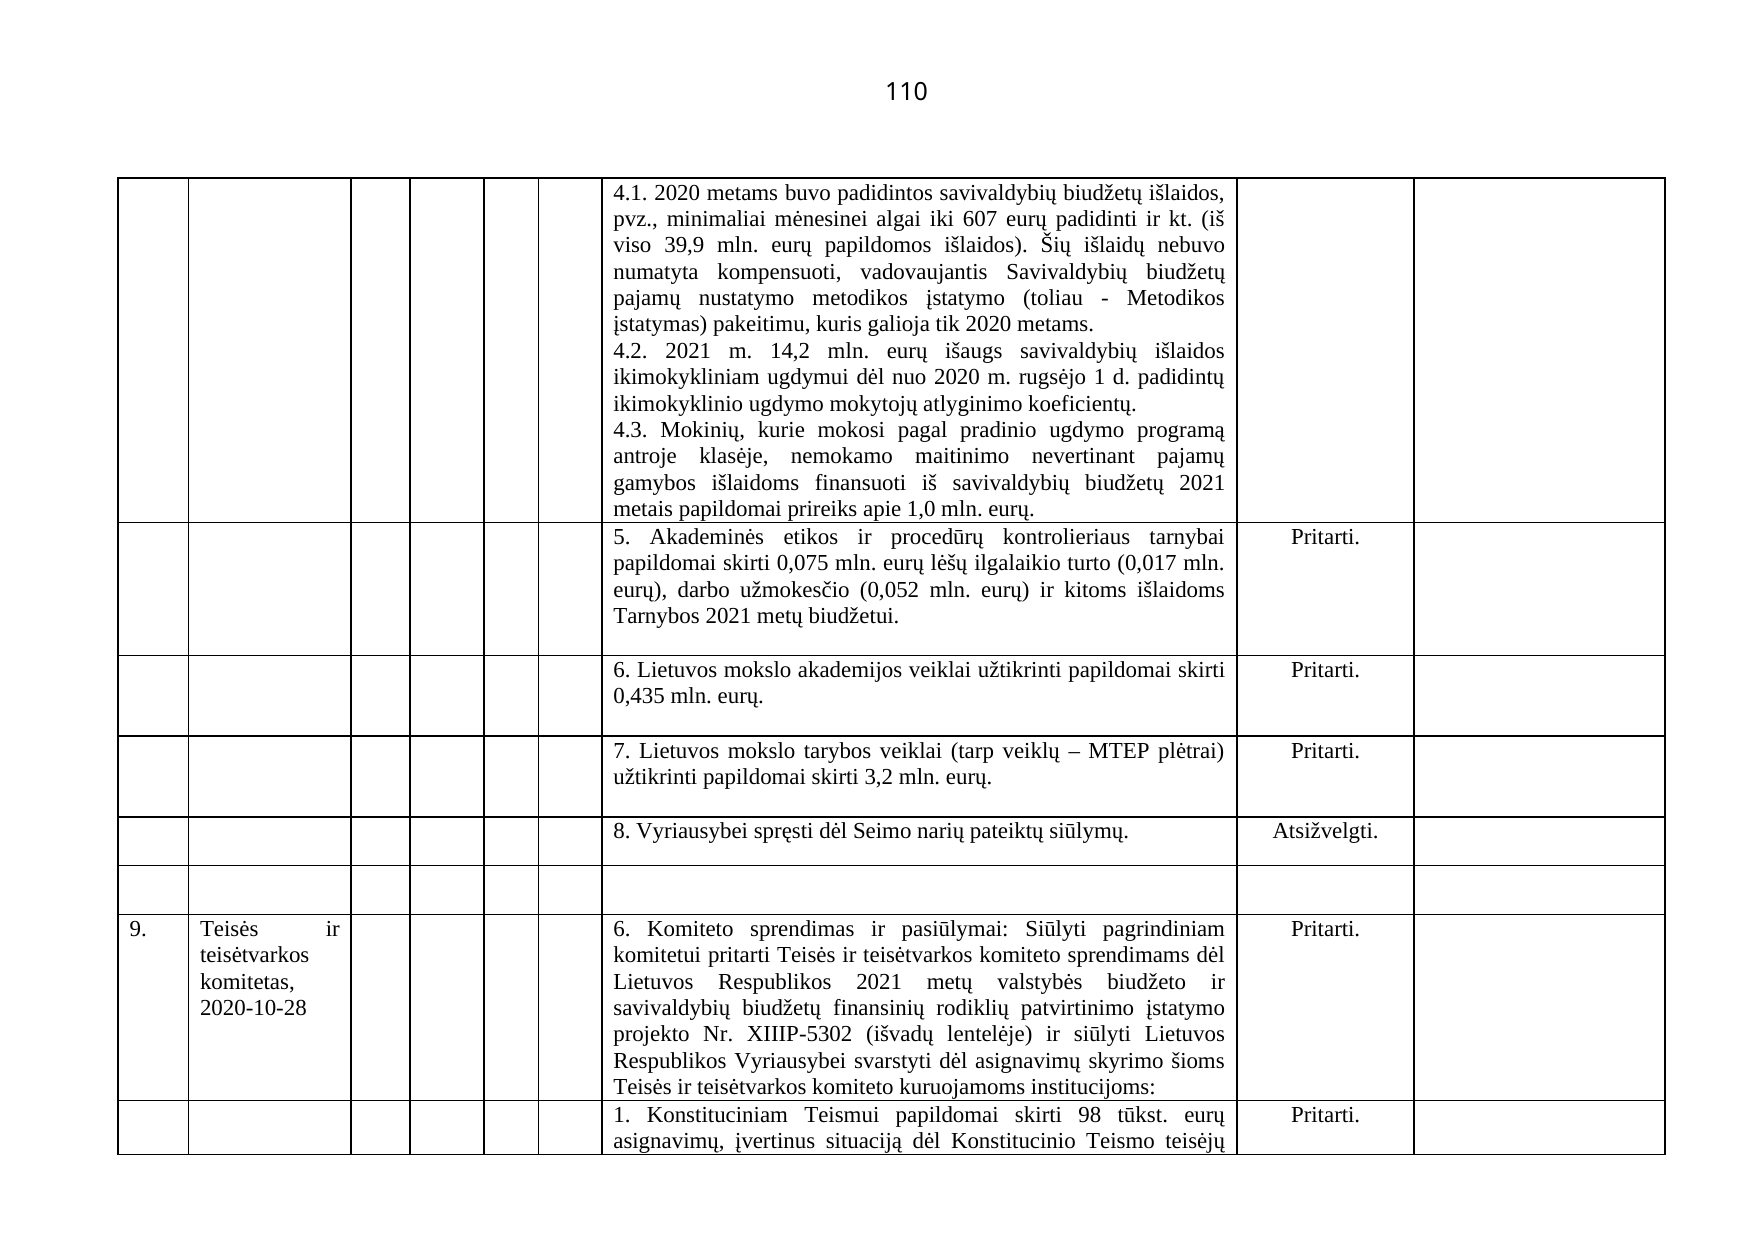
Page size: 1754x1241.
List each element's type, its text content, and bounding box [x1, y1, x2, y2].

table_cell [352, 818, 409, 865]
table_cell [539, 656, 601, 735]
table_cell [1415, 737, 1664, 816]
table_cell [352, 179, 409, 521]
table_cell [539, 818, 601, 865]
table_cell [539, 523, 601, 655]
table_cell [539, 915, 601, 1099]
table_cell [352, 523, 409, 655]
table_cell [1415, 818, 1664, 865]
table_cell [485, 915, 538, 1099]
table_cell [1415, 915, 1664, 1099]
table_cell [119, 818, 188, 865]
table_cell [539, 1101, 601, 1154]
table_cell 8. Vyriausybei spręsti dėl Seimo narių pateiktų siūlymų. [603, 818, 1236, 865]
table_cell 5. Akademinės etikos ir procedūrų kontrolieriaus tarnybai papildomai skirti 0,075 mln. eurų lėšų ilgalaikio turto (0,017 mln. eurų), darbo užmokesčio (0,052 mln. eurų) ir kitoms išlaidoms Tarnybos 2021 metų biudžetui. [603, 523, 1236, 655]
table_cell [1238, 179, 1413, 521]
table_cell [539, 179, 601, 521]
table_cell [1415, 523, 1664, 655]
table_cell Pritarti. [1238, 1101, 1413, 1154]
table_cell 6. Komiteto sprendimas ir pasiūlymai: Siūlyti pagrindiniam komitetui pritarti Teisės ir teisėtvarkos komiteto sprendimams dėl Lietuvos Respublikos 2021 metų valstybės biudžeto ir savivaldybių biudžetų finansinių rodiklių patvirtinimo įstatymo projekto Nr. XIIIP-5302 (išvadų lentelėje) ir siūlyti Lietuvos Respublikos Vyriausybei svarstyti dėl asignavimų skyrimo šioms Teisės ir teisėtvarkos komiteto kuruojamoms institucijoms: [603, 915, 1236, 1099]
table_cell [119, 523, 188, 655]
table_cell [411, 179, 483, 521]
table_cell [411, 656, 483, 735]
table_cell [119, 866, 188, 913]
table_cell [411, 915, 483, 1099]
table_cell [485, 866, 538, 913]
table_cell [411, 523, 483, 655]
table_cell [119, 1101, 188, 1154]
table_cell [119, 179, 188, 521]
table_cell [1415, 866, 1664, 913]
table_cell [189, 1101, 350, 1154]
table_cell 6. Lietuvos mokslo akademijos veiklai užtikrinti papildomai skirti 0,435 mln. eurų. [603, 656, 1236, 735]
table_cell [189, 818, 350, 865]
table_cell [352, 1101, 409, 1154]
table_cell 7. Lietuvos mokslo tarybos veiklai (tarp veiklų – MTEP plėtrai) užtikrinti papildomai skirti 3,2 mln. eurų. [603, 737, 1236, 816]
table_cell [539, 737, 601, 816]
table_cell [485, 656, 538, 735]
table_cell [119, 656, 188, 735]
table_cell [189, 179, 350, 521]
table_cell [411, 866, 483, 913]
table_cell [352, 656, 409, 735]
table_cell [189, 523, 350, 655]
table_cell 9. [119, 915, 188, 1099]
table_cell Pritarti. [1238, 523, 1413, 655]
table_cell [411, 1101, 483, 1154]
table_cell [1238, 866, 1413, 913]
table_cell [411, 818, 483, 865]
table_cell [1415, 1101, 1664, 1154]
table_cell [485, 1101, 538, 1154]
table_cell [1415, 656, 1664, 735]
table_cell Pritarti. [1238, 737, 1413, 816]
table_cell Atsižvelgti. [1238, 818, 1413, 865]
table_cell [119, 737, 188, 816]
table_cell [539, 866, 601, 913]
table_cell [485, 818, 538, 865]
table_cell Pritarti. [1238, 915, 1413, 1099]
table_cell [189, 737, 350, 816]
table_cell 4.1. 2020 metams buvo padidintos savivaldybių biudžetų išlaidos, pvz., minimaliai mėnesinei algai iki 607 eurų padidinti ir kt. (iš viso 39,9 mln. eurų papildomos išlaidos). Šių išlaidų nebuvo numatyta kompensuoti, vadovaujantis Savivaldybių biudžetų pajamų nustatymo metodikos įstatymo (toliau - Metodikos įstatymas) pakeitimu, kuris galioja tik 2020 metams. 4.2. 2021 m. 14,2 mln. eurų išaugs savivaldybių išlaidos ikimokykliniam ugdymui dėl nuo 2020 m. rugsėjo 1 d. padidintų ikimokyklinio ugdymo mokytojų atlyginimo koeficientų. 4.3. Mokinių, kurie mokosi pagal pradinio ugdymo programą antroje klasėje, nemokamo maitinimo nevertinant pajamų gamybos išlaidoms finansuoti iš savivaldybių biudžetų 2021 metais papildomai prireiks apie 1,0 mln. eurų. [603, 179, 1236, 521]
table_cell [352, 737, 409, 816]
table_cell Teisės ir teisėtvarkos komitetas, 2020-10-28 [189, 915, 350, 1099]
table_cell [603, 866, 1236, 913]
table_cell [352, 866, 409, 913]
table_cell 1. Konstituciniam Teismui papildomai skirti 98 tūkst. eurų asignavimų, įvertinus situaciją dėl Konstitucinio Teismo teisėjų [603, 1101, 1236, 1154]
table_cell [485, 179, 538, 521]
table_cell [189, 866, 350, 913]
table_cell Pritarti. [1238, 656, 1413, 735]
table_cell [485, 737, 538, 816]
table_cell [1415, 179, 1664, 521]
table_cell [189, 656, 350, 735]
table_cell [485, 523, 538, 655]
table_cell [411, 737, 483, 816]
table_cell [352, 915, 409, 1099]
